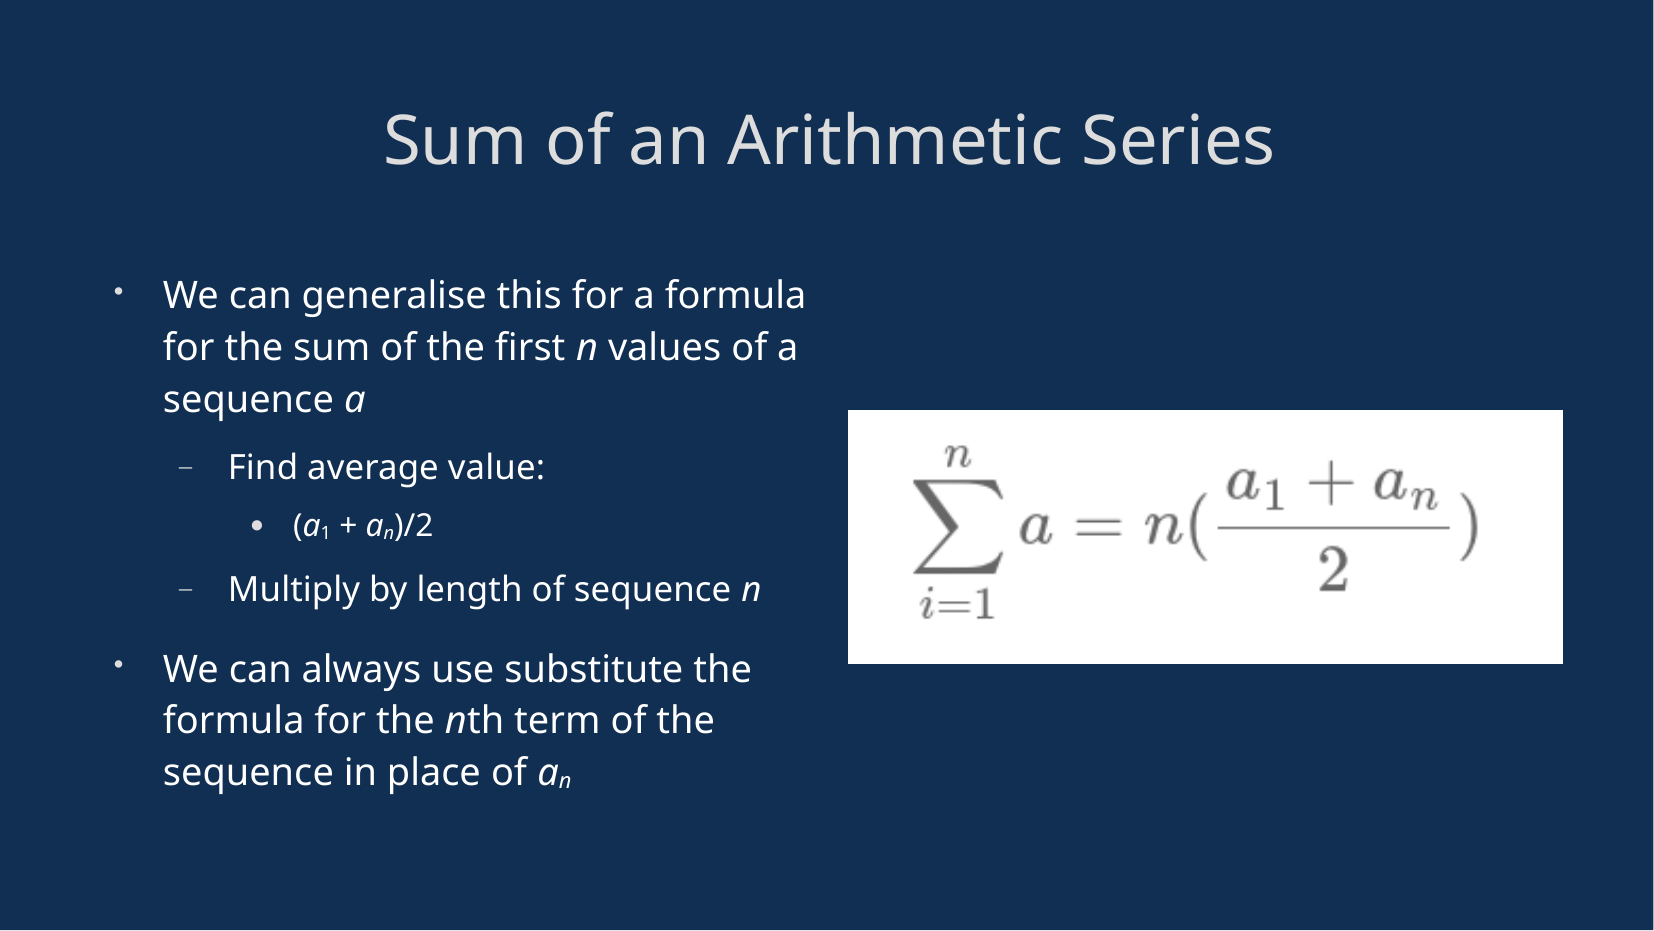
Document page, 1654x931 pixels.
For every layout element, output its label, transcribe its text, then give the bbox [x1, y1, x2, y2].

picture [848, 410, 1563, 664]
title Sum of an Arithmetic Series [97, 56, 1563, 220]
list We can generalise this for a formula for the sum of the first n values of a sequence a Find average value: (a1 + an)/2 Multiply by length of sequence n We can always use substitute the formula for the nth term of the sequence in place of an [97, 268, 813, 806]
